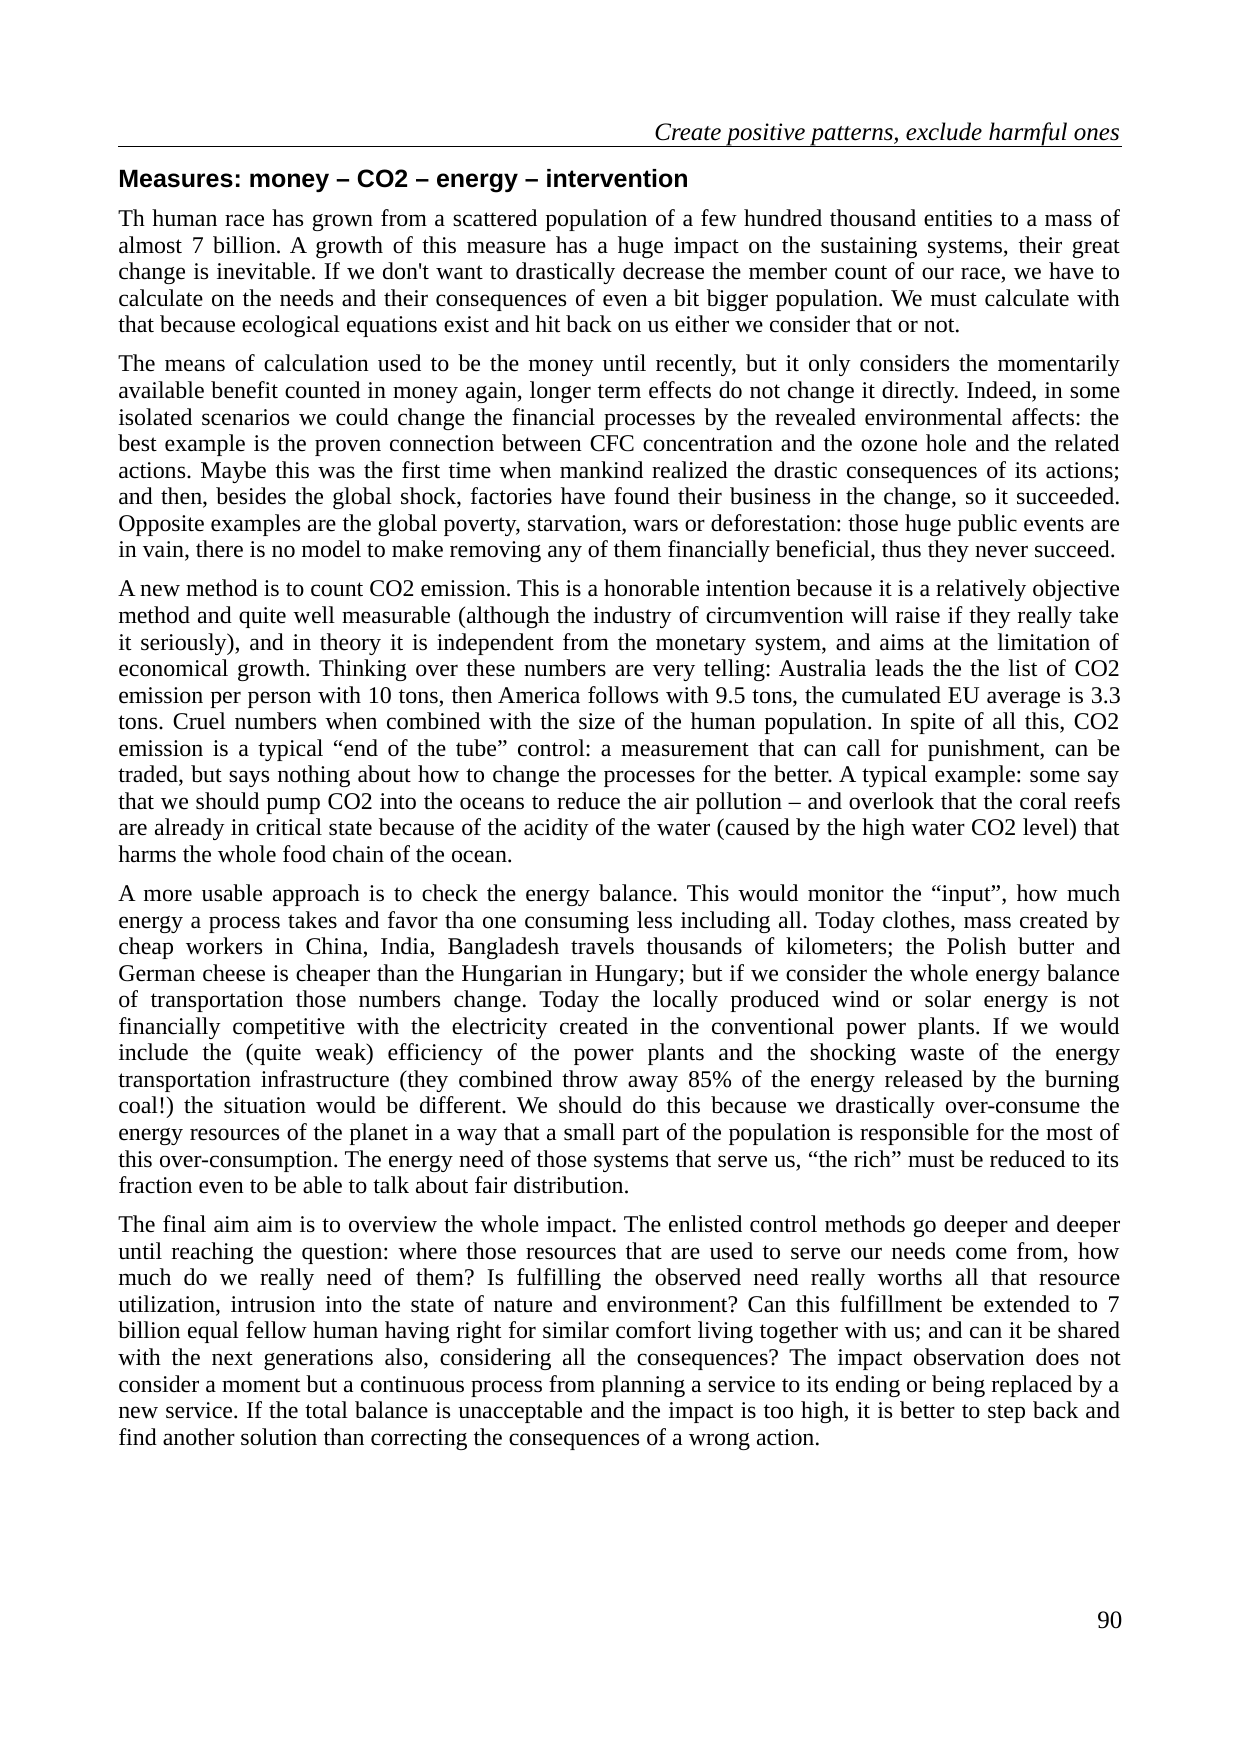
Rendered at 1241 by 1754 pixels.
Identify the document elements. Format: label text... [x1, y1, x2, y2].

text The final aim aim is to overview the whole impact. The enlisted control methods go deeper and deeper until reaching the question: where those resources that are used to serve our needs come from, how much do we really need of them? Is fulfilling the observed need really worths all that resource utilization, intrusion into the state of nature and environment? Can this fulfillment be extended to 7 billion equal fellow human having right for similar comfort living together with us; and can it be shared with the next generations also, considering all the consequences? The impact observation does not consider a moment but a continuous process from planning a service to its ending or being replaced by a new service. If the total balance is unacceptable and the impact is too high, it is better to step back and find another solution than correcting the consequences of a wrong action. [118, 1211, 1122, 1450]
text Th human race has grown from a scattered population of a few hundred thousand entities to a mass of almost 7 billion. A growth of this measure has a huge impact on the sustaining systems, their great change is inevitable. If we don't want to drastically decrease the member count of our race, we have to calculate on the needs and their consequences of even a bit bigger population. We must calculate with that because ecological equations exist and hit back on us either we consider that or not. [118, 205, 1122, 338]
subtitle Measures: money – CO2 – energy – intervention [118, 165, 1122, 193]
text A more usable approach is to check the energy balance. This would monitor the “input”, how much energy a process takes and favor tha one consuming less including all. Today clothes, mass created by cheap workers in China, India, Bangladesh travels thousands of kilometers; the Polish butter and German cheese is cheaper than the Hungarian in Hungary; but if we consider the whole energy balance of transportation those numbers change. Today the locally produced wind or solar energy is not financially competitive with the electricity created in the conventional power plants. If we would include the (quite weak) efficiency of the power plants and the shocking waste of the energy transportation infrastructure (they combined throw away 85% of the energy released by the burning coal!) the situation would be different. We should do this because we drastically over-consume the energy resources of the planet in a way that a small part of the population is responsible for the most of this over-consumption. The energy need of those systems that serve us, “the rich” must be reduced to its fraction even to be able to talk about fair distribution. [118, 880, 1122, 1199]
text The means of calculation used to be the money until recently, but it only considers the momentarily available benefit counted in money again, longer term effects do not change it directly. Indeed, in some isolated scenarios we could change the financial processes by the revealed environmental affects: the best example is the proven connection between CFC concentration and the ozone hole and the related actions. Maybe this was the first time when mankind realized the drastic consequences of its actions; and then, besides the global shock, factories have found their business in the change, so it succeeded. Opposite examples are the global poverty, starvation, wars or deforestation: those huge public events are in vain, there is no model to make removing any of them financially beneficial, thus they never succeed. [118, 350, 1122, 563]
text A new method is to count CO2 emission. This is a honorable intention because it is a relatively objective method and quite well measurable (although the industry of circumvention will raise if they really take it seriously), and in theory it is independent from the monetary system, and aims at the limitation of economical growth. Thinking over these numbers are very telling: Australia leads the the list of CO2 emission per person with 10 tons, then America follows with 9.5 tons, the cumulated EU average is 3.3 tons. Cruel numbers when combined with the size of the human population. In spite of all this, CO2 emission is a typical “end of the tube” control: a measurement that can call for punishment, can be traded, but says nothing about how to change the processes for the better. A typical example: some say that we should pump CO2 into the oceans to reduce the air pollution – and overlook that the coral reefs are already in critical state because of the acidity of the water (caused by the high water CO2 level) that harms the whole food chain of the ocean. [118, 575, 1122, 868]
